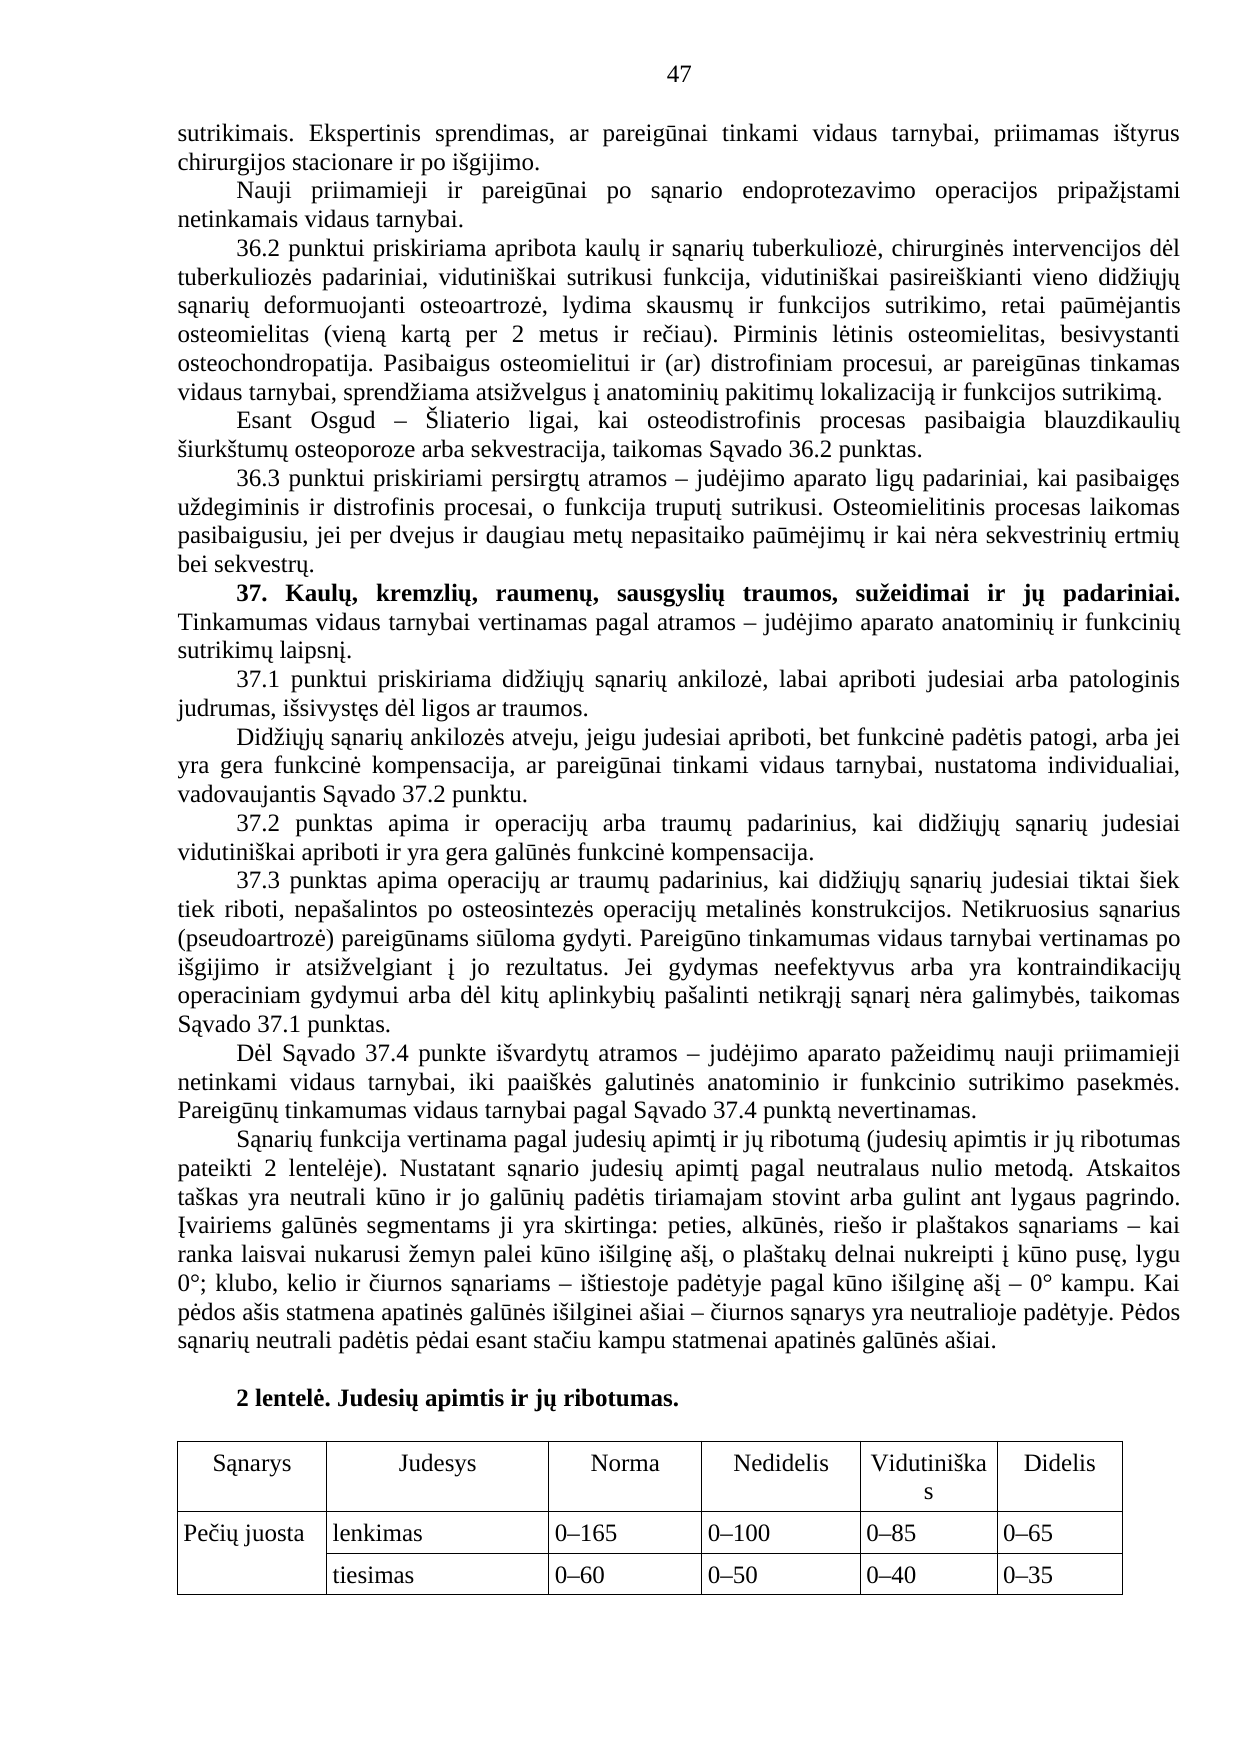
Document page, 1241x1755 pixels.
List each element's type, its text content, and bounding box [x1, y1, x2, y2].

text 37. Kaulų, kremzlių, raumenų, sausgyslių traumos, sužeidimai ir jų padariniai. Tinkamumas vidaus tarnybai vertinamas pagal atramos – judėjimo aparato anatominių ir funkcinių sutrikimų laipsnį. [177, 578, 1181, 664]
text 37.3 punktas apima operacijų ar traumų padarinius, kai didžiųjų sąnarių judesiai tiktai šiek tiek riboti, nepašalintos po osteosintezės operacijų metalinės konstrukcijos. Netikruosius sąnarius (pseudoartrozė) pareigūnams siūloma gydyti. Pareigūno tinkamumas vidaus tarnybai vertinamas po išgijimo ir atsižvelgiant į jo rezultatus. Jei gydymas neefektyvus arba yra kontraindikacijų operaciniam gydymui arba dėl kitų aplinkybių pašalinti netikrąjį sąnarį nėra galimybės, taikomas Sąvado 37.1 punktas. [177, 866, 1181, 1038]
text 37.2 punktas apima ir operacijų arba traumų padarinius, kai didžiųjų sąnarių judesiai vidutiniškai apriboti ir yra gera galūnės funkcinė kompensacija. [177, 808, 1181, 866]
table_header Judesys [327, 1442, 548, 1511]
text Nauji priimamieji ir pareigūnai po sąnario endoprotezavimo operacijos pripažįstami netinkamais vidaus tarnybai. [177, 176, 1181, 233]
table_cell tiesimas [327, 1554, 548, 1594]
table_cell 0–65 [998, 1512, 1122, 1553]
table_header Norma [549, 1442, 701, 1511]
table_header Vidutiniškas [861, 1442, 997, 1511]
table_cell 0–165 [549, 1512, 701, 1553]
table_cell 0–40 [861, 1554, 997, 1594]
table_header Nedidelis [702, 1442, 860, 1511]
table_cell 0–60 [549, 1554, 701, 1594]
table_cell 0–35 [998, 1554, 1122, 1594]
table_header Didelis [998, 1442, 1122, 1511]
text 37.1 punktui priskiriama didžiųjų sąnarių ankilozė, labai apriboti judesiai arba patologinis judrumas, išsivystęs dėl ligos ar traumos. [177, 664, 1181, 722]
text 36.2 punktui priskiriama apribota kaulų ir sąnarių tuberkuliozė, chirurginės intervencijos dėl tuberkuliozės padariniai, vidutiniškai sutrikusi funkcija, vidutiniškai pasireiškianti vieno didžiųjų sąnarių deformuojanti osteoartrozė, lydima skausmų ir funkcijos sutrikimo, retai paūmėjantis osteomielitas (vieną kartą per 2 metus ir rečiau). Pirminis lėtinis osteomielitas, besivystanti osteochondropatija. Pasibaigus osteomielitui ir (ar) distrofiniam procesui, ar pareigūnas tinkamas vidaus tarnybai, sprendžiama atsižvelgus į anatominių pakitimų lokalizaciją ir funkcijos sutrikimą. [177, 233, 1181, 406]
table_cell 0–85 [861, 1512, 997, 1553]
text 36.3 punktui priskiriami persirgtų atramos – judėjimo aparato ligų padariniai, kai pasibaigęs uždegiminis ir distrofinis procesai, o funkcija truputį sutrikusi. Osteomielitinis procesas laikomas pasibaigusiu, jei per dvejus ir daugiau metų nepasitaiko paūmėjimų ir kai nėra sekvestrinių ertmių bei sekvestrų. [177, 463, 1181, 578]
text 2 lentelė. Judesių apimtis ir jų ribotumas. [177, 1383, 1181, 1412]
table_cell 0–50 [702, 1554, 860, 1594]
table_cell 0–100 [702, 1512, 860, 1553]
text Esant Osgud – Šliaterio ligai, kai osteodistrofinis procesas pasibaigia blauzdikaulių šiurkštumų osteoporoze arba sekvestracija, taikomas Sąvado 36.2 punktas. [177, 406, 1181, 463]
table_cell Pečių juosta [178, 1512, 326, 1594]
table_cell lenkimas [327, 1512, 548, 1553]
text Didžiųjų sąnarių ankilozės atveju, jeigu judesiai apriboti, bet funkcinė padėtis patogi, arba jei yra gera funkcinė kompensacija, ar pareigūnai tinkami vidaus tarnybai, nustatoma individualiai, vadovaujantis Sąvado 37.2 punktu. [177, 722, 1181, 808]
text sutrikimais. Ekspertinis sprendimas, ar pareigūnai tinkami vidaus tarnybai, priimamas ištyrus chirurgijos stacionare ir po išgijimo. [177, 118, 1181, 176]
table_header Sąnarys [178, 1442, 326, 1511]
text Dėl Sąvado 37.4 punkte išvardytų atramos – judėjimo aparato pažeidimų nauji priimamieji netinkami vidaus tarnybai, iki paaiškės galutinės anatominio ir funkcinio sutrikimo pasekmės. Pareigūnų tinkamumas vidaus tarnybai pagal Sąvado 37.4 punktą nevertinamas. [177, 1038, 1181, 1124]
text Sąnarių funkcija vertinama pagal judesių apimtį ir jų ribotumą (judesių apimtis ir jų ribotumas pateikti 2 lentelėje). Nustatant sąnario judesių apimtį pagal neutralaus nulio metodą. Atskaitos taškas yra neutrali kūno ir jo galūnių padėtis tiriamajam stovint arba gulint ant lygaus pagrindo. Įvairiems galūnės segmentams ji yra skirtinga: peties, alkūnės, riešo ir plaštakos sąnariams – kai ranka laisvai nukarusi žemyn palei kūno išilginę ašį, o plaštakų delnai nukreipti į kūno pusę, lygu 0°; klubo, kelio ir čiurnos sąnariams – ištiestoje padėtyje pagal kūno išilginę ašį – 0° kampu. Kai pėdos ašis statmena apatinės galūnės išilginei ašiai – čiurnos sąnarys yra neutralioje padėtyje. Pėdos sąnarių neutrali padėtis pėdai esant stačiu kampu statmenai apatinės galūnės ašiai. [177, 1124, 1181, 1354]
